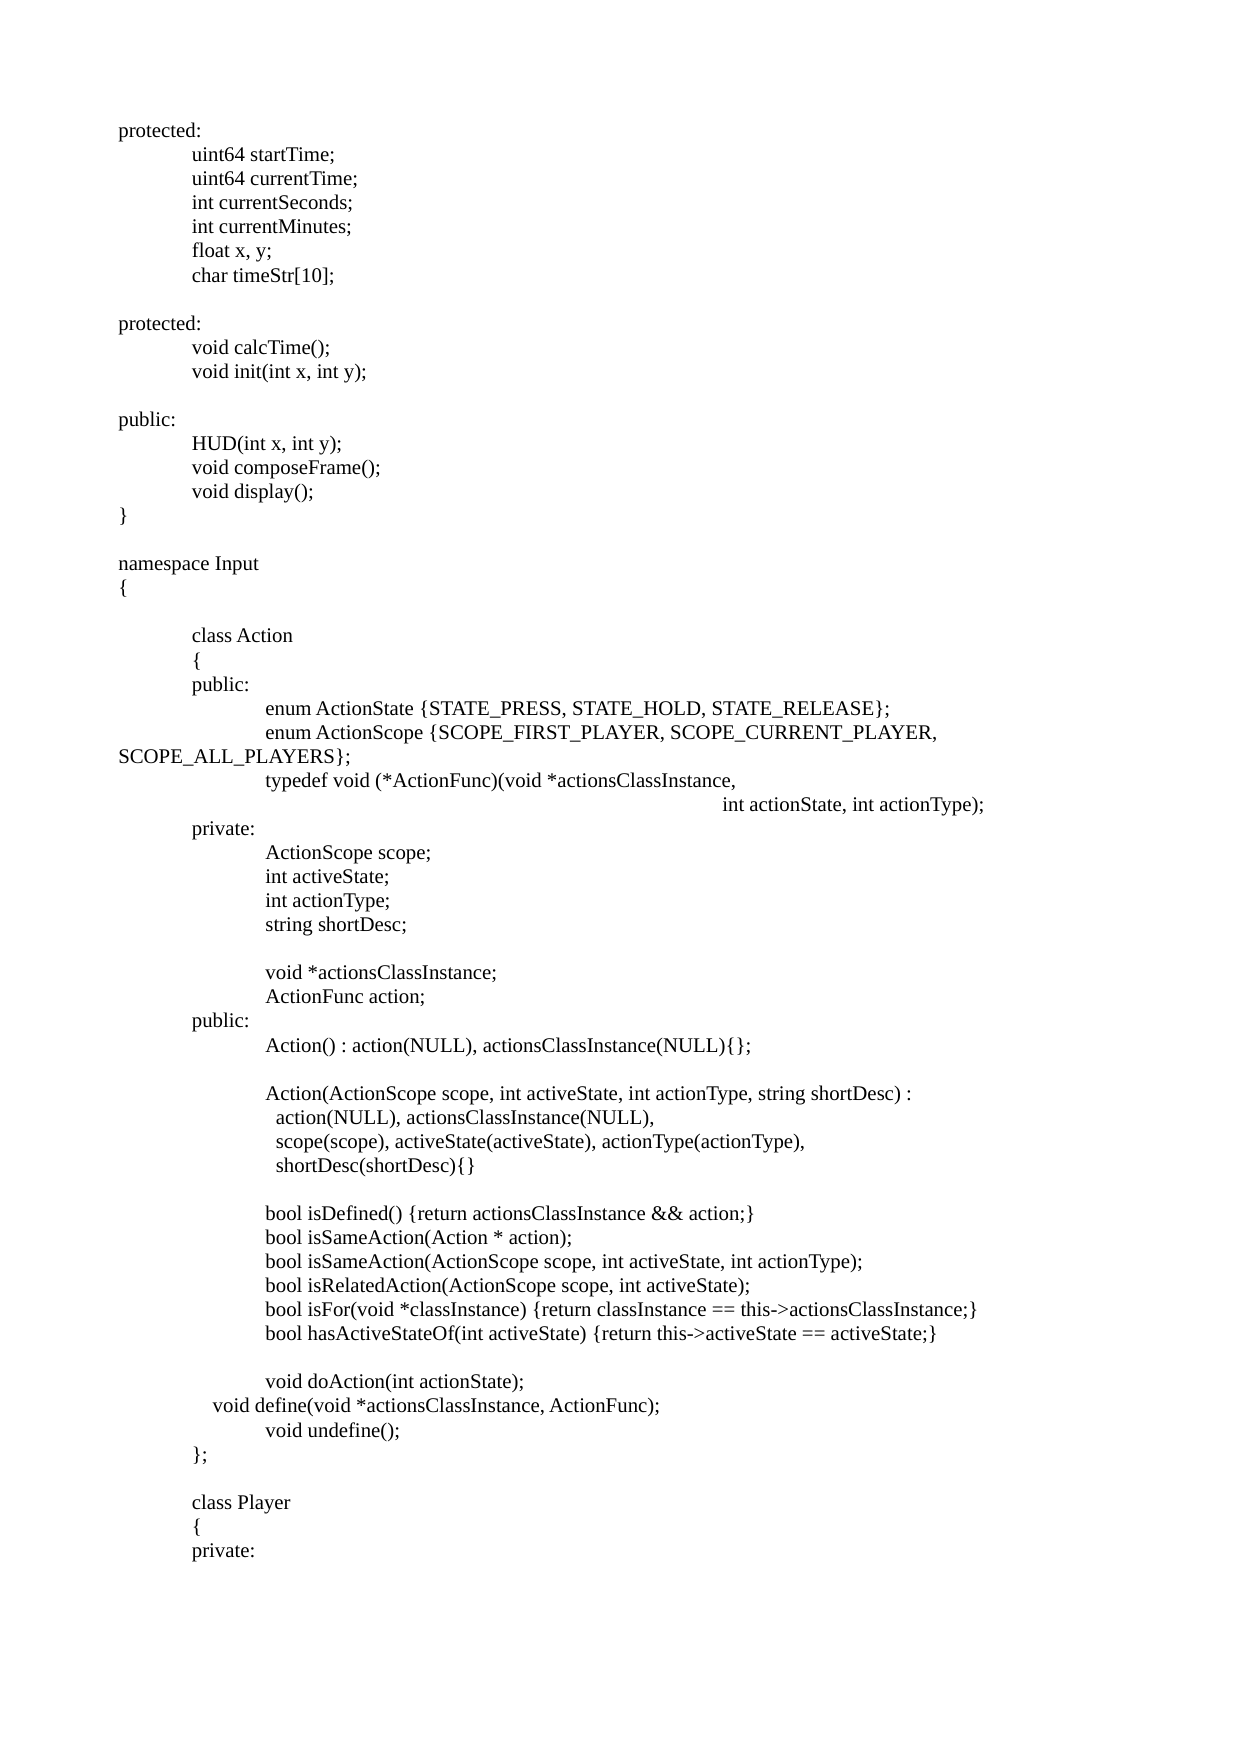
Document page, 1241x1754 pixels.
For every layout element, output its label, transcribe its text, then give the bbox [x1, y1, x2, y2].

text { [118, 647, 1122, 672]
text public: [118, 407, 1122, 431]
text void doAction(int actionState); [118, 1369, 1122, 1393]
text private: [118, 816, 1122, 840]
text namespace Input [118, 551, 1122, 575]
text int activeState; [118, 864, 1122, 888]
text class Player [118, 1490, 1122, 1514]
text protected: [118, 311, 1122, 335]
text int currentSeconds; [118, 190, 1122, 214]
text string shortDesc; [118, 912, 1122, 936]
text bool hasActiveStateOf(int activeState) {return this->activeState == activeState;} [118, 1321, 1122, 1345]
text scope(scope), activeState(activeState), actionType(actionType), [118, 1129, 1122, 1153]
text int actionType; [118, 888, 1122, 912]
text Action(ActionScope scope, int activeState, int actionType, string shortDesc) : [118, 1081, 1122, 1105]
text { [118, 1514, 1122, 1538]
text Action() : action(NULL), actionsClassInstance(NULL){}; [118, 1032, 1122, 1057]
text int currentMinutes; [118, 214, 1122, 238]
text char timeStr[10]; [118, 262, 1122, 287]
text void display(); [118, 479, 1122, 503]
text float x, y; [118, 238, 1122, 262]
text uint64 startTime; [118, 142, 1122, 166]
text public: [118, 1008, 1122, 1032]
text void *actionsClassInstance; [118, 960, 1122, 984]
text bool isSameAction(Action * action); [118, 1225, 1122, 1249]
text void init(int x, int y); [118, 359, 1122, 383]
text bool isDefined() {return actionsClassInstance && action;} [118, 1201, 1122, 1225]
text ActionScope scope; [118, 840, 1122, 864]
text protected: [118, 118, 1122, 142]
text typedef void (*ActionFunc)(void *actionsClassInstance, [118, 768, 1122, 792]
text }; [118, 1442, 1122, 1466]
text action(NULL), actionsClassInstance(NULL), [118, 1105, 1122, 1129]
text private: [118, 1538, 1122, 1562]
text uint64 currentTime; [118, 166, 1122, 190]
text } [118, 503, 1122, 527]
text void composeFrame(); [118, 455, 1122, 479]
text enum ActionState {STATE_PRESS, STATE_HOLD, STATE_RELEASE}; [118, 696, 1122, 720]
text void define(void *actionsClassInstance, ActionFunc); [118, 1393, 1122, 1417]
text public: [118, 672, 1122, 696]
text void calcTime(); [118, 335, 1122, 359]
text bool isRelatedAction(ActionScope scope, int activeState); [118, 1273, 1122, 1297]
text HUD(int x, int y); [118, 431, 1122, 455]
text ActionFunc action; [118, 984, 1122, 1008]
text bool isFor(void *classInstance) {return classInstance == this->actionsClassInstance;} [118, 1297, 1122, 1321]
text class Action [118, 623, 1122, 647]
text bool isSameAction(ActionScope scope, int activeState, int actionType); [118, 1249, 1122, 1273]
text void undefine(); [118, 1417, 1122, 1442]
text int actionState, int actionType); [118, 792, 1122, 816]
text { [118, 575, 1122, 599]
text shortDesc(shortDesc){} [118, 1153, 1122, 1177]
text enum ActionScope {SCOPE_FIRST_PLAYER, SCOPE_CURRENT_PLAYER, SCOPE_ALL_PLAYERS}; [118, 720, 1122, 768]
